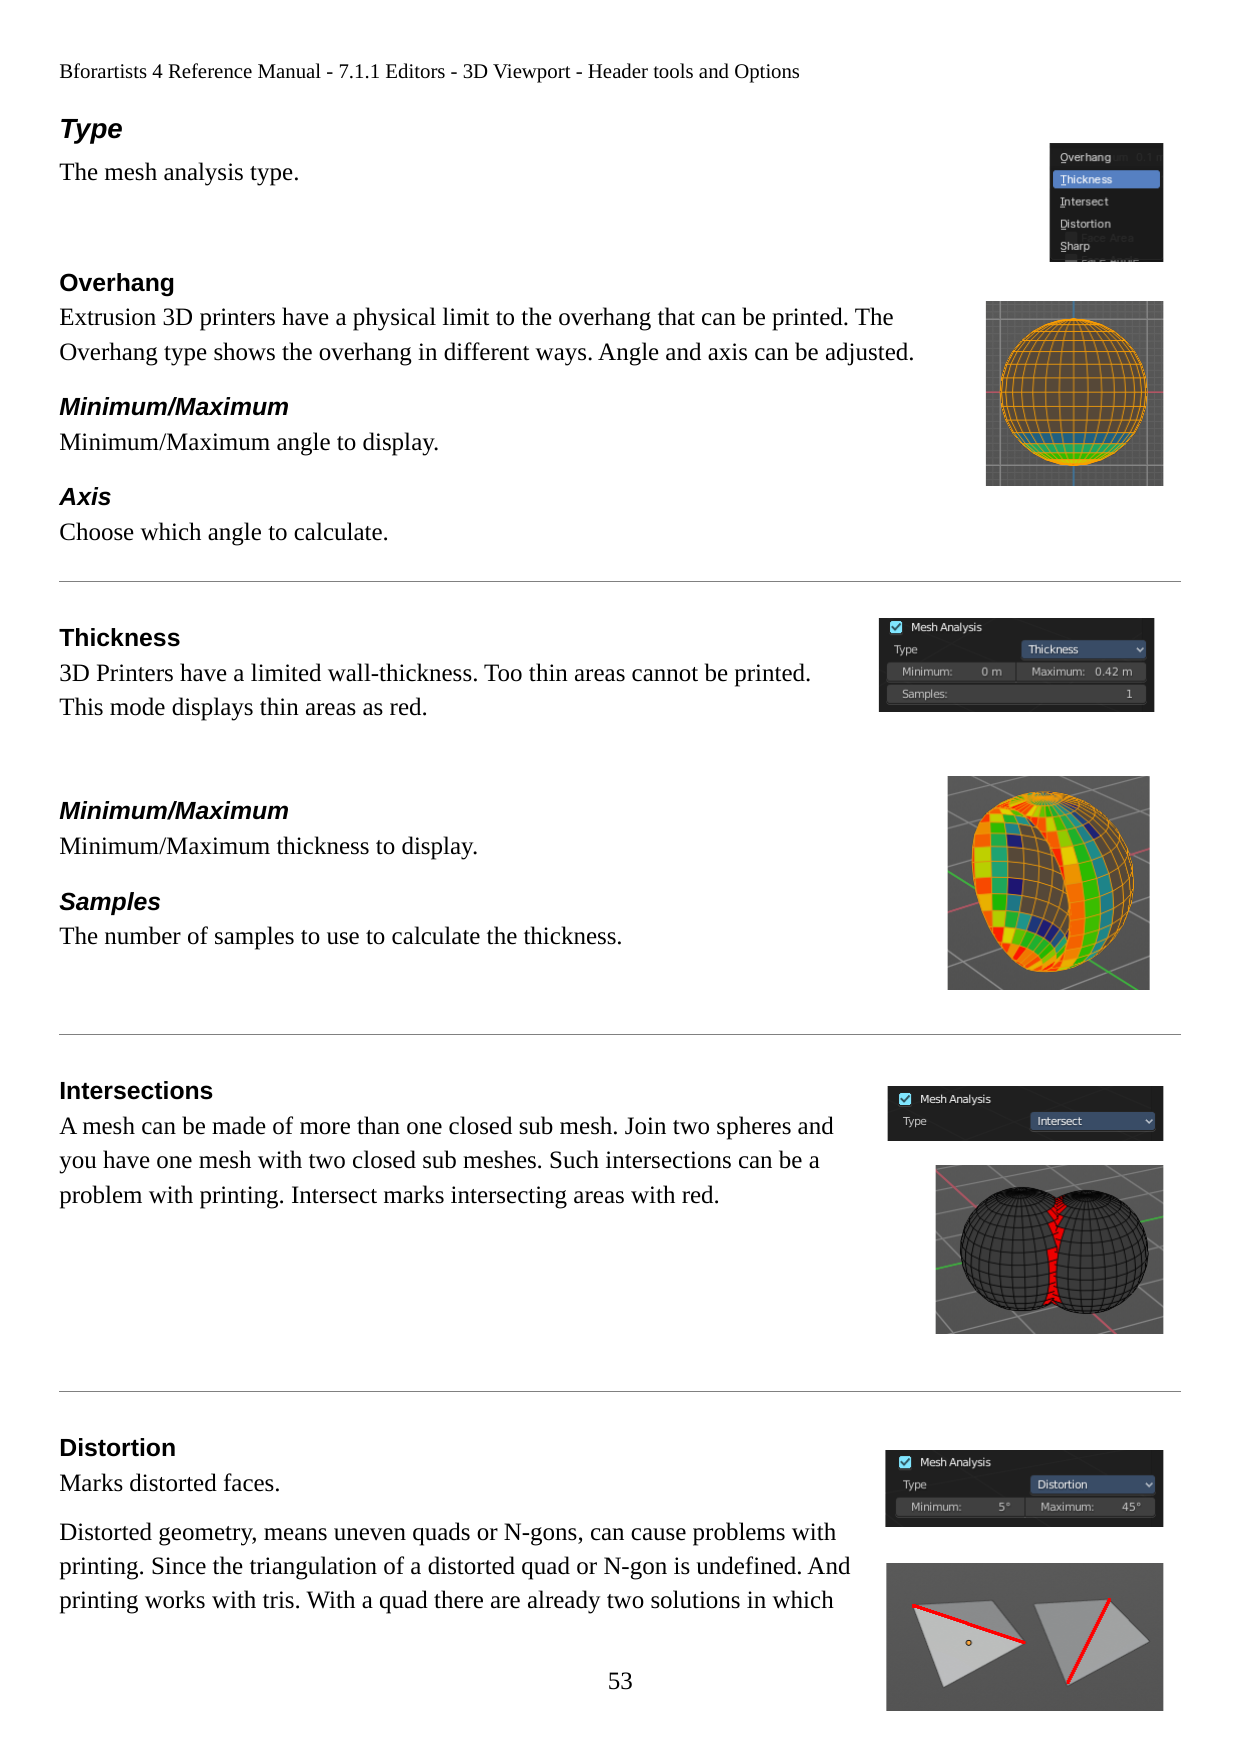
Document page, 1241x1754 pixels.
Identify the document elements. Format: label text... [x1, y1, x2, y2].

text The number of samples to use to calculate the thickness. [59, 921, 947, 950]
subtitle Type [59, 113, 1181, 144]
picture [985, 301, 1164, 486]
subtitle Thickness [59, 623, 878, 651]
subtitle Axis [59, 482, 1181, 511]
subtitle [1150, 887, 1181, 915]
subtitle Minimum/Maximum [59, 796, 947, 825]
text Minimum/Maximum angle to display. [59, 427, 985, 456]
subtitle Minimum/Maximum [59, 392, 985, 421]
text [1150, 831, 1181, 860]
picture [947, 776, 1150, 990]
text Extrusion 3D printers have a physical limit to the overhang that can be printed. The Overhang type shows the overhang in different ways. Angle and axis can be adjusted. [59, 302, 985, 366]
picture [878, 618, 1155, 712]
picture [886, 1563, 1164, 1711]
text [1164, 1468, 1181, 1496]
text The mesh analysis type. [59, 157, 1049, 186]
text A mesh can be made of more than one closed sub mesh. Join two spheres and you have one mesh with two closed sub meshes. Such intersections can be a problem with printing. Intersect marks intersecting areas with red. [59, 1111, 1181, 1209]
subtitle [1164, 392, 1181, 421]
subtitle Distortion [59, 1433, 1181, 1461]
picture [887, 1086, 1164, 1141]
subtitle [1150, 796, 1181, 825]
text 3D Printers have a limited wall-thickness. Too thin areas cannot be printed. This mode displays thin areas as red. [59, 658, 1181, 721]
subtitle [1155, 623, 1181, 651]
subtitle Intersections [59, 1076, 1181, 1105]
picture [885, 1450, 1164, 1527]
text Choose which angle to calculate. [59, 517, 1181, 546]
picture [1049, 143, 1164, 262]
picture [935, 1165, 1164, 1334]
text Marks distorted faces. [59, 1468, 885, 1496]
text Minimum/Maximum thickness to display. [59, 831, 947, 860]
subtitle Overhang [59, 268, 1181, 296]
text Distorted geometry, means uneven quads or N-gons, can cause problems with printing. Since the triangulation of a distorted quad or N-gon is undefined. And printing works with tris. With a quad there are already two solutions in which [59, 1517, 1181, 1614]
subtitle Samples [59, 887, 947, 915]
text [1164, 157, 1181, 186]
